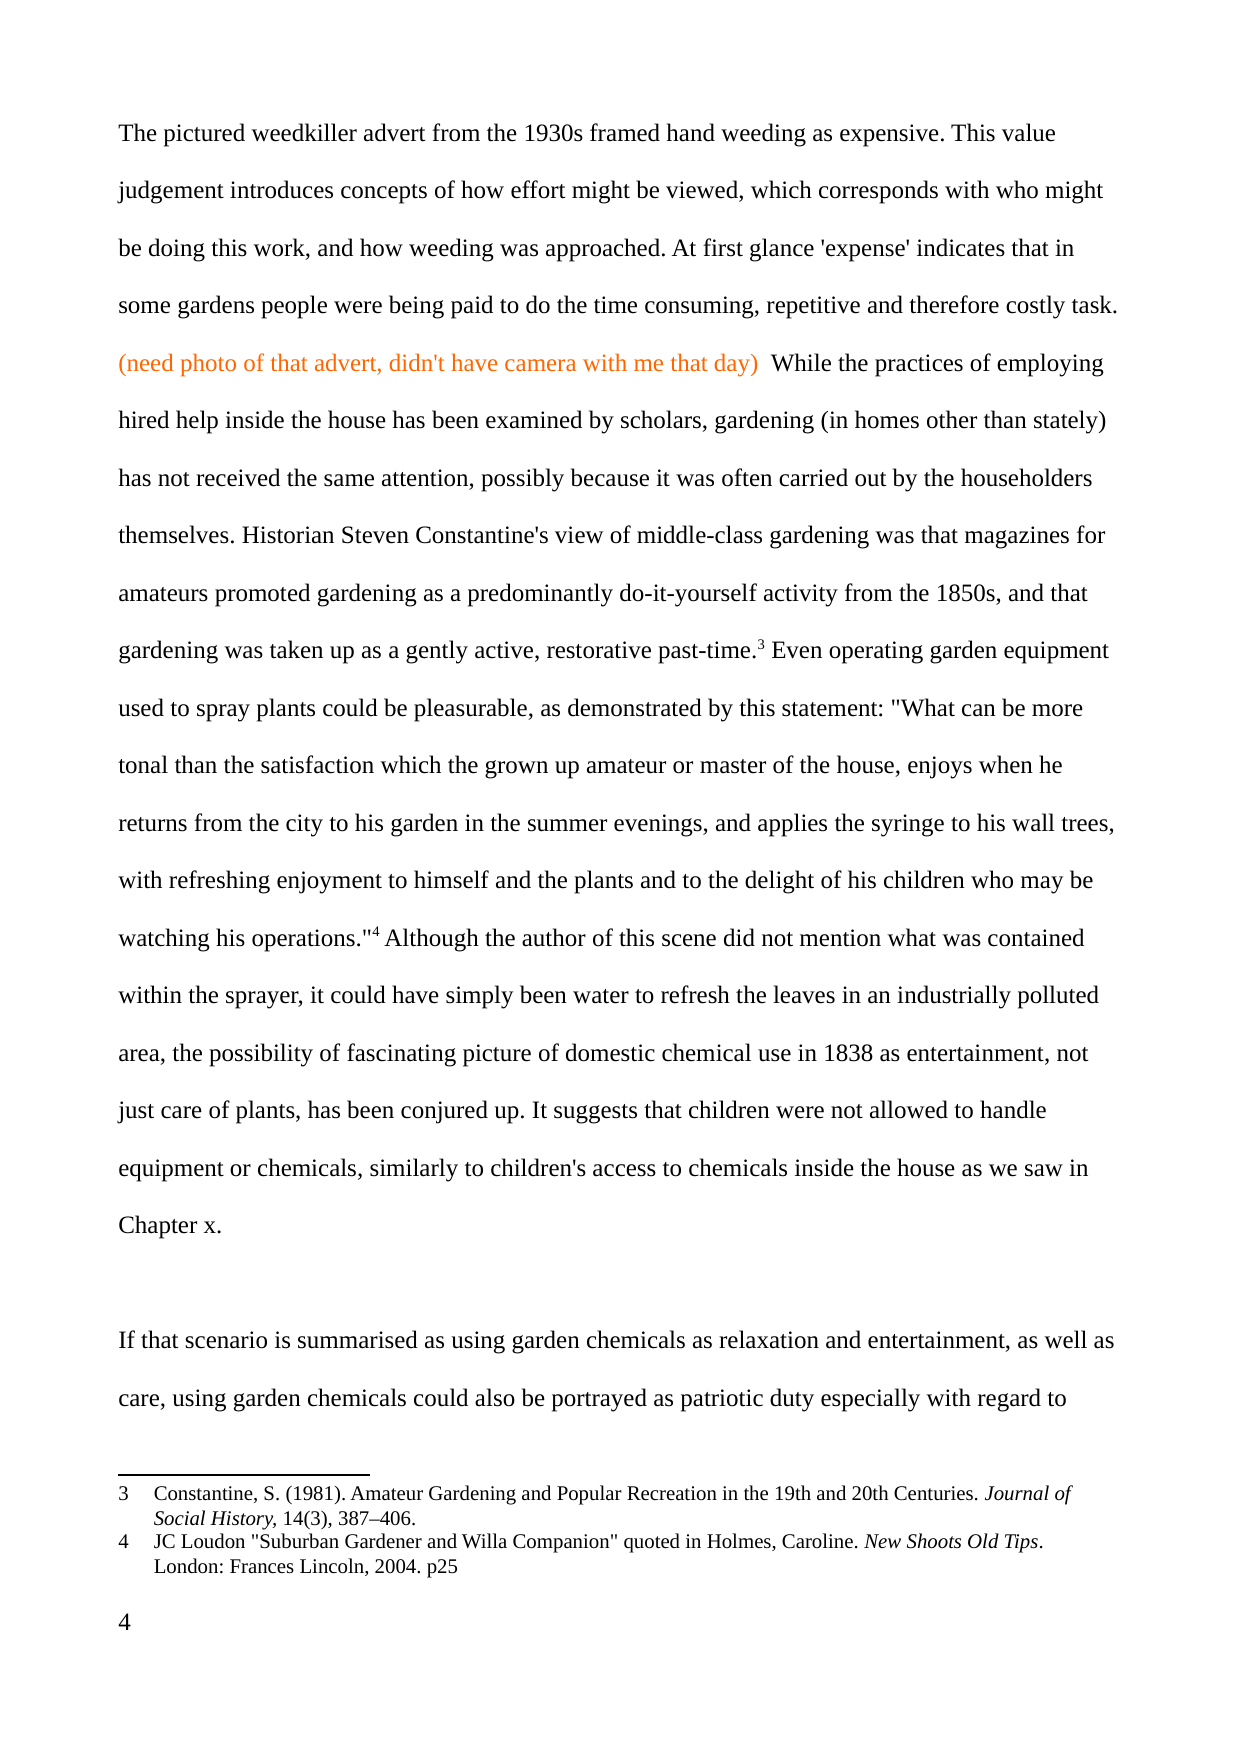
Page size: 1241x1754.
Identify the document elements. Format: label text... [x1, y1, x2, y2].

text Constantine, S. (1981). Amateur Gardening and Popular Recreation in the 19th and 20th Centuries. Journal of Social History, 14(3), 387–406. [118, 1481, 1122, 1529]
text If that scenario is summarised as using garden chemicals as relaxation and entertainment, as well as care, using garden chemicals could also be portrayed as patriotic duty especially with regard to [118, 1326, 1122, 1412]
text The pictured weedkiller advert from the 1930s framed hand weeding as expensive. This value judgement introduces concepts of how effort might be viewed, which corresponds with who might be doing this work, and how weeding was approached. At first glance 'expense' indicates that in some gardens people were being paid to do the time consuming, repetitive and therefore costly task. (need photo of that advert, didn't have camera with me that day) While the practices of employing hired help inside the house has been examined by scholars, gardening (in homes other than stately) has not received the same attention, possibly because it was often carried out by the householders themselves. Historian Steven Constantine's view of middle-class gardening was that magazines for amateurs promoted gardening as a predominantly do-it-yourself activity from the 1850s, and that gardening was taken up as a gently active, restorative past-time. Even operating garden equipment used to spray plants could be pleasurable, as demonstrated by this statement: "What can be more tonal than the satisfaction which the grown up amateur or master of the house, enjoys when he returns from the city to his garden in the summer evenings, and applies the syringe to his wall trees, with refreshing enjoyment to himself and the plants and to the delight of his children who may be watching his operations." Although the author of this scene did not mention what was contained within the sprayer, it could have simply been water to refresh the leaves in an industrially polluted area, the possibility of fascinating picture of domestic chemical use in 1838 as entertainment, not just care of plants, has been conjured up. It suggests that children were not allowed to handle equipment or chemicals, similarly to children's access to chemicals inside the house as we saw in Chapter x. [118, 118, 1122, 1239]
text JC Loudon "Suburban Gardener and Willa Companion" quoted in Holmes, Caroline. New Shoots Old Tips. London: Frances Lincoln, 2004. p25 [118, 1529, 1122, 1578]
